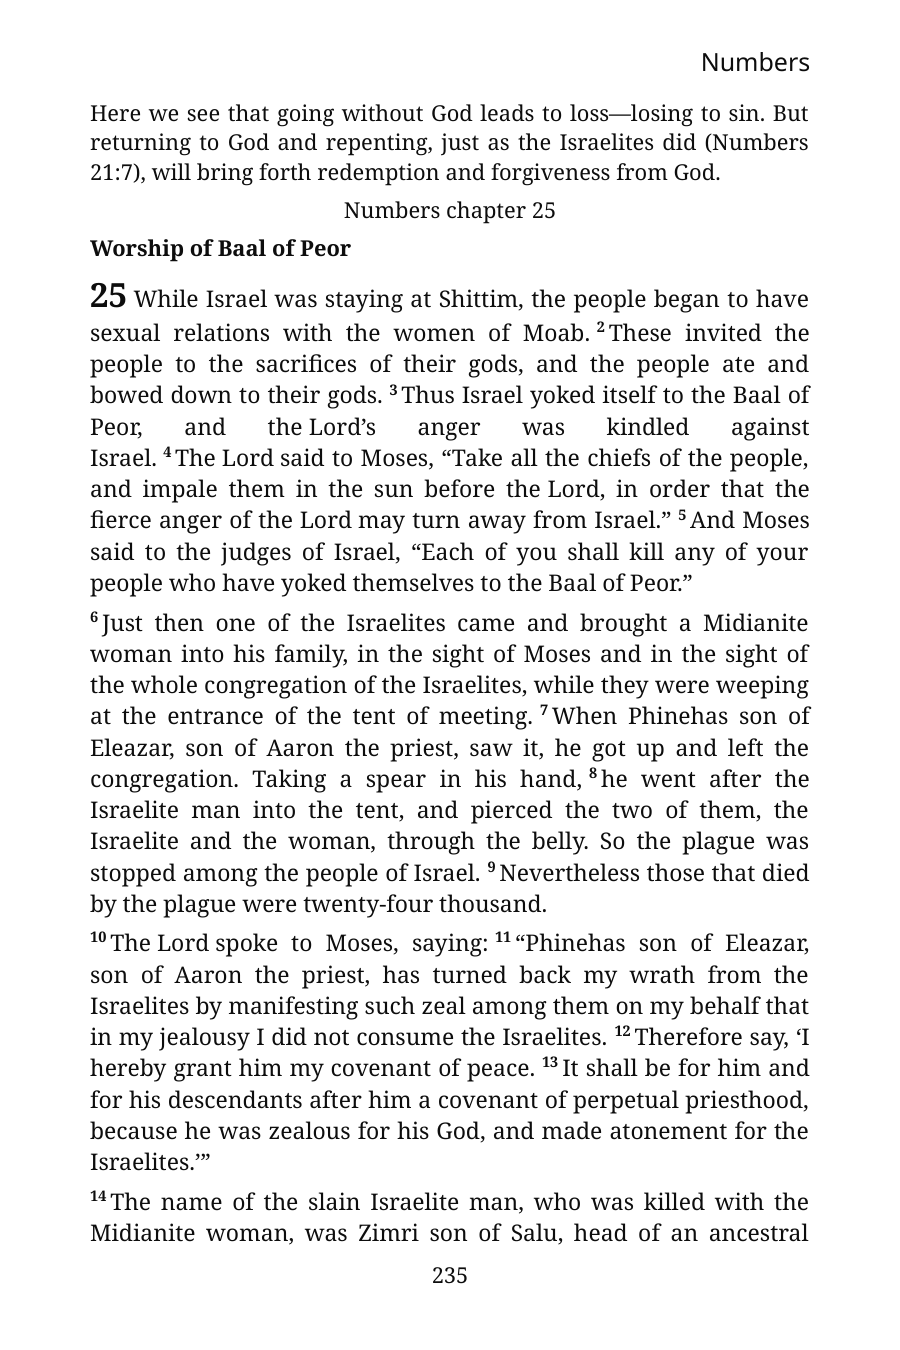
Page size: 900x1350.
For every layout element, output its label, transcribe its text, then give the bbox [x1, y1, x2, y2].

text 14 The name of the slain Israelite man, who was killed with the Midianite woman, was Zimri son of Salu, head of an ancestral [90, 1186, 810, 1248]
text Here we see that going without God leads to loss—losing to sin. But returning to God and repenting, just as the Israelites did (Numbers 21:7), will bring forth redemption and forgiveness from God. [90, 97, 810, 187]
text 10 The Lord spoke to Moses, saying: 11 “Phinehas son of Eleazar, son of Aaron the priest, has turned back my wrath from the Israelites by manifesting such zeal among them on my behalf that in my jealousy I did not consume the Israelites. 12 Therefore say, ‘I hereby grant him my covenant of peace. 13 It shall be for him and for his descendants after him a covenant of perpetual priesthood, because he was zealous for his God, and made atonement for the Israelites.’” [90, 927, 810, 1177]
text 25 While Israel was staying at Shittim, the people began to have sexual relations with the women of Moab. 2 These invited the people to the sacrifices of their gods, and the people ate and bowed down to their gods. 3 Thus Israel yoked itself to the Baal of Peor, and the Lord’s anger was kindled against Israel. 4 The Lord said to Moses, “Take all the chiefs of the people, and impale them in the sun before the Lord, in order that the fierce anger of the Lord may turn away from Israel.” 5 And Moses said to the judges of Israel, “Each of you shall kill any of your people who have yoked themselves to the Baal of Peor.” [90, 271, 810, 598]
text 6 Just then one of the Israelites came and brought a Midianite woman into his family, in the sight of Moses and in the sight of the whole congregation of the Israelites, while they were weeping at the entrance of the tent of meeting. 7 When Phinehas son of Eleazar, son of Aaron the priest, saw it, he got up and left the congregation. Taking a spear in his hand, 8 he went after the Israelite man into the tent, and pierced the two of them, the Israelite and the woman, through the belly. So the plague was stopped among the people of Israel. 9 Nevertheless those that died by the plague were twenty-four thousand. [90, 606, 810, 919]
text Numbers chapter 25 [90, 195, 810, 225]
text Worship of Baal of Peor [90, 233, 810, 263]
